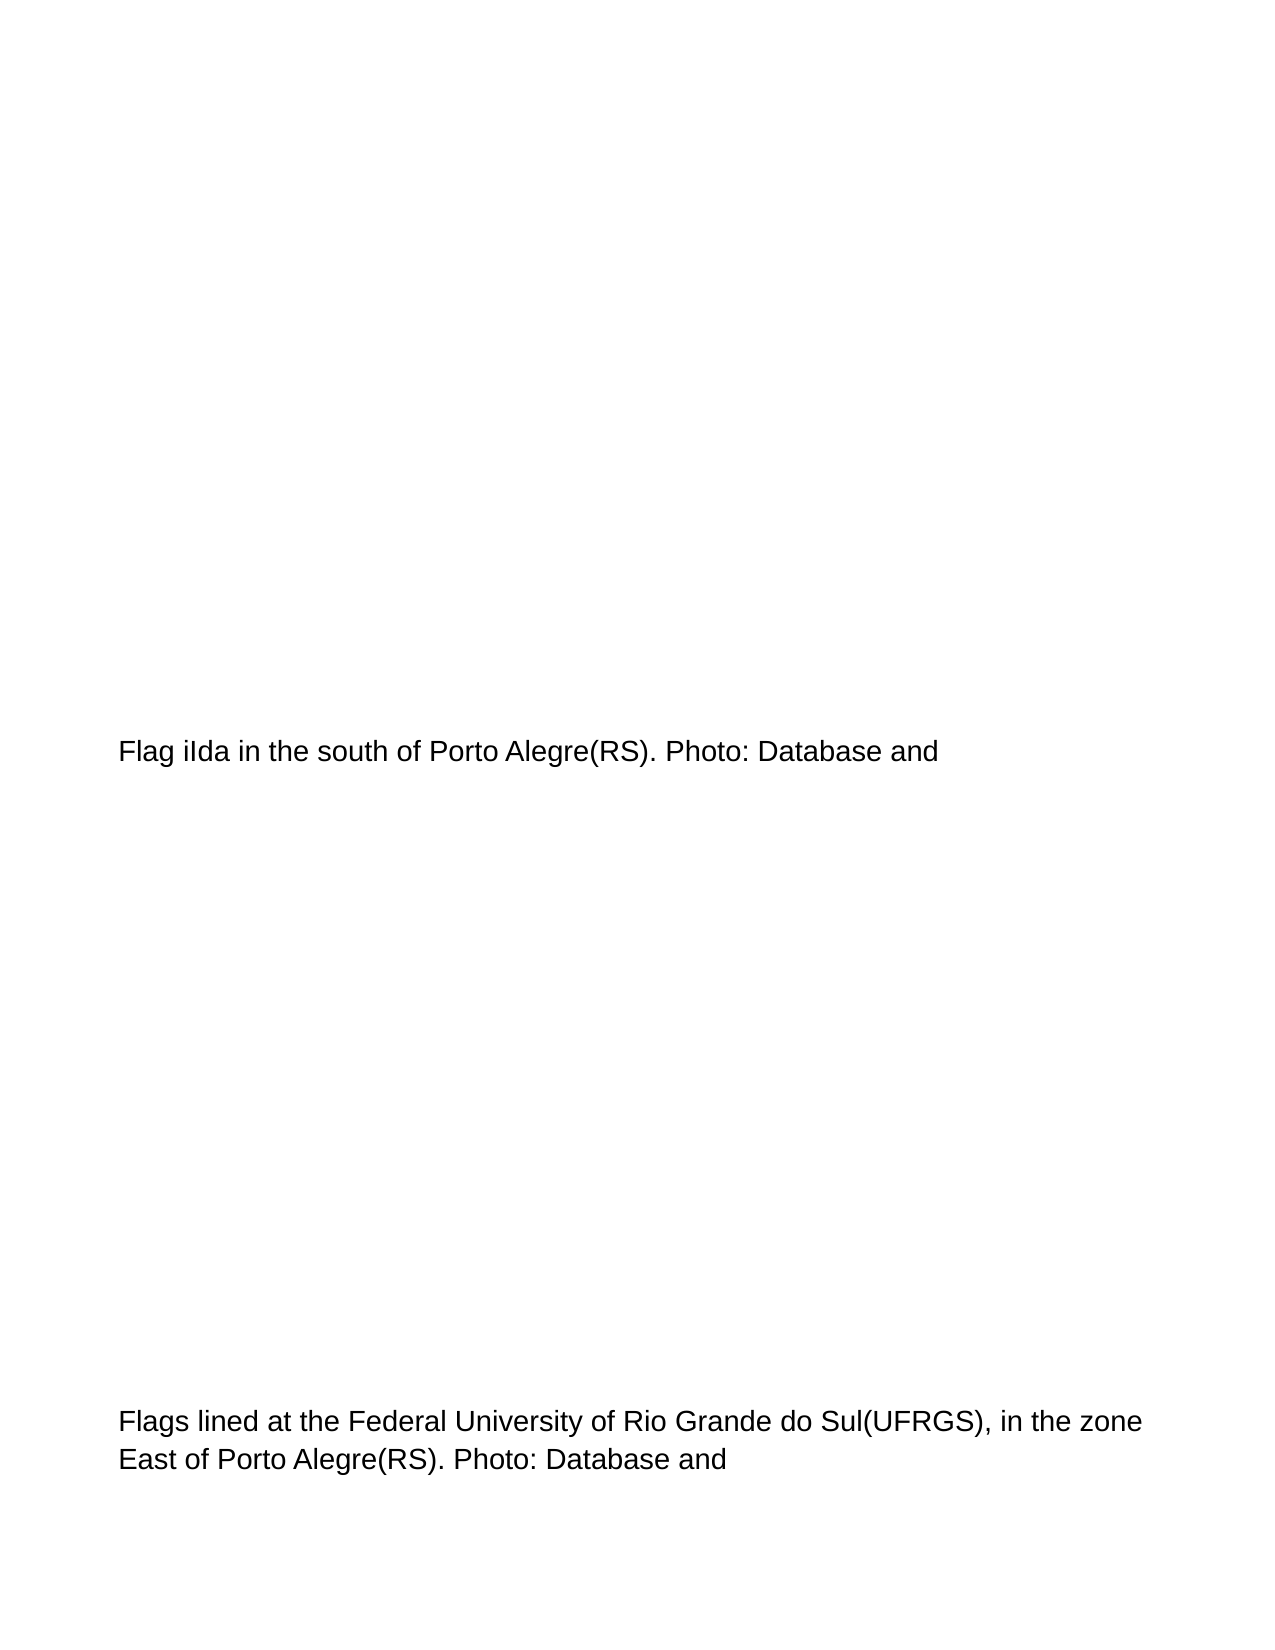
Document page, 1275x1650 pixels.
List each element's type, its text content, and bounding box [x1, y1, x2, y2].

text Flag iIda in the south of Porto Alegre(RS). Photo: Database and [118, 118, 1157, 768]
text Flags lined at the Federal University of Rio Grande do Sul(UFRGS), in the zone East of Porto Alegre(RS). Photo: Database and [118, 787, 1157, 1476]
